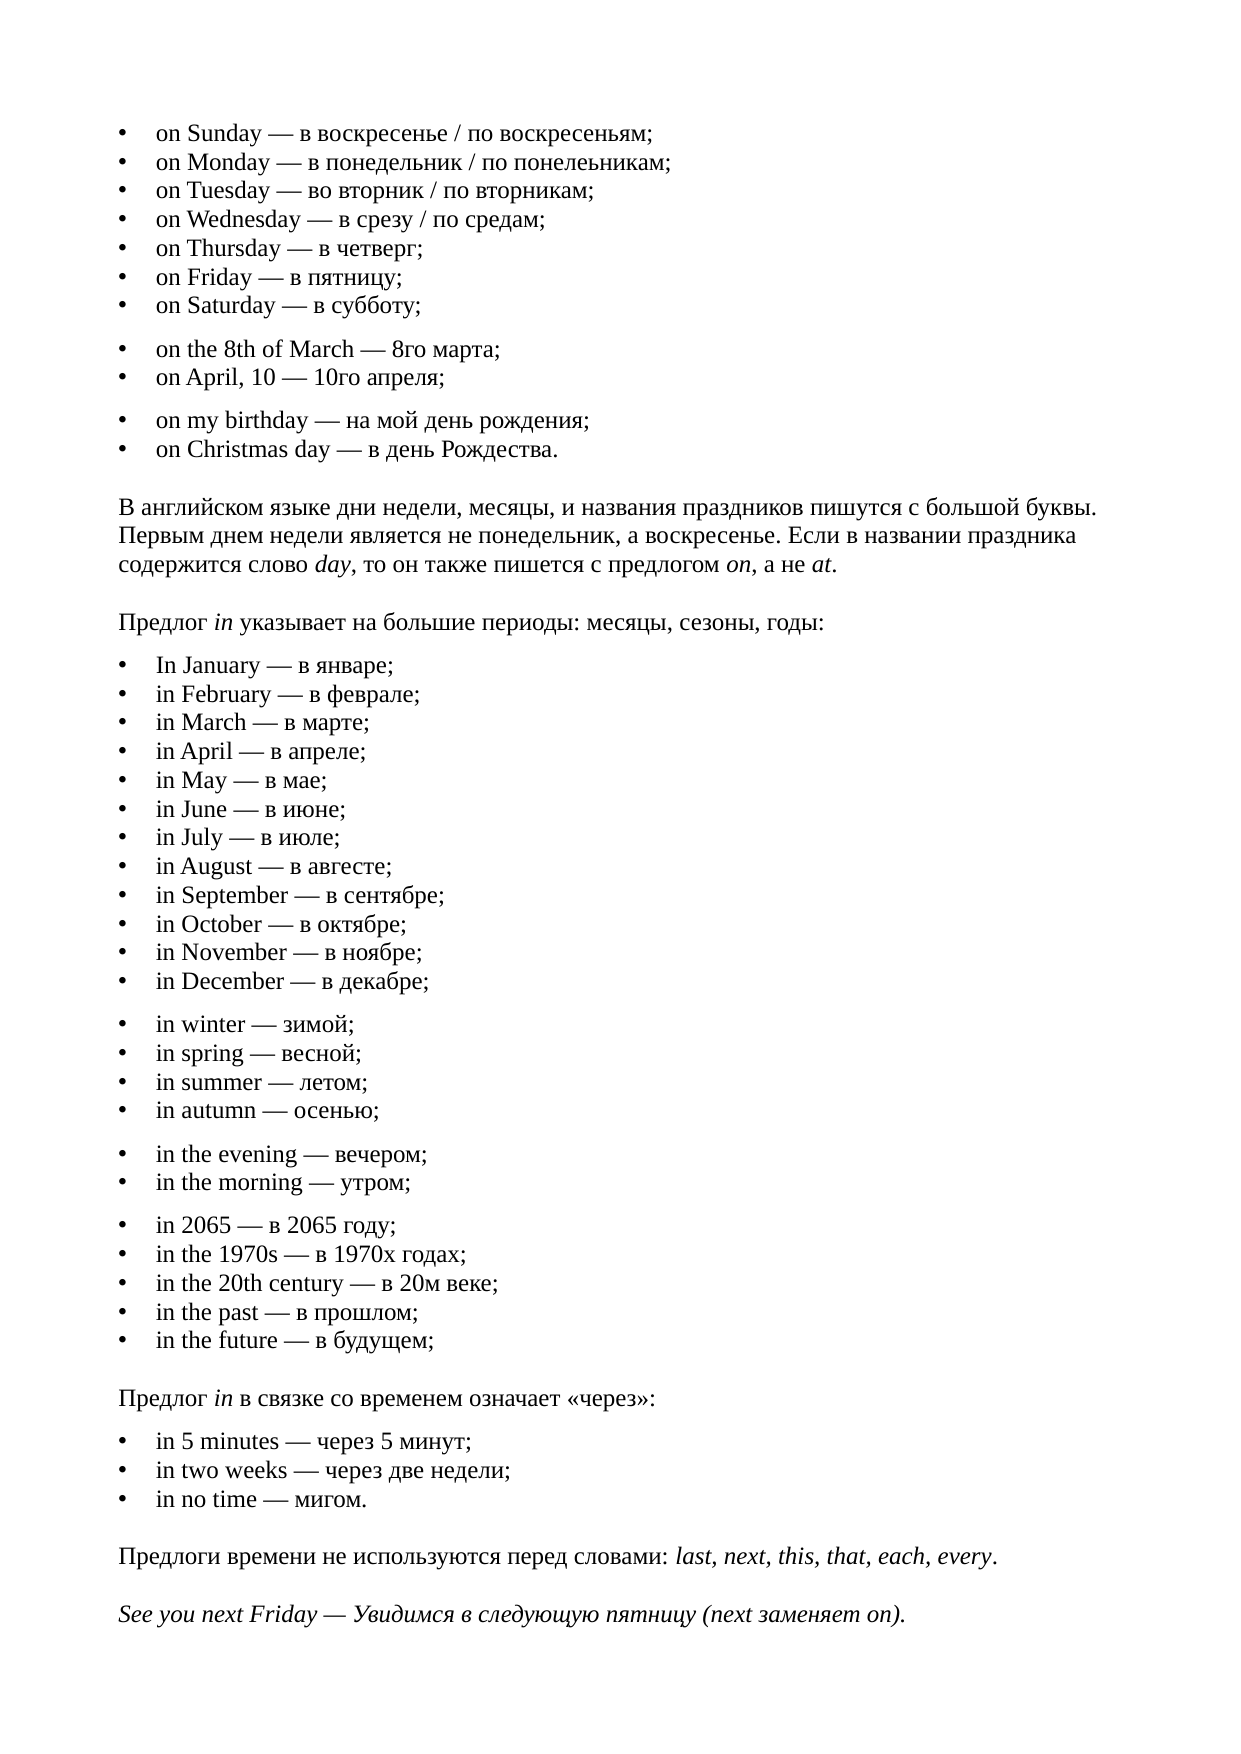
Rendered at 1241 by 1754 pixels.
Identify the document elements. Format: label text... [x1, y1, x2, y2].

list on the 8th of March — 8го марта; [118, 334, 1122, 362]
list in March — в марте; [118, 707, 1122, 736]
list in the evening — вечером; [118, 1139, 1122, 1167]
list on Thursday — в четверг; [118, 233, 1122, 262]
list in the morning — утром; [118, 1167, 1122, 1196]
list in the future — в будущем; [118, 1326, 1122, 1354]
list in winter — зимой; [118, 1009, 1122, 1038]
list in 5 minutes — через 5 минут; [118, 1426, 1122, 1455]
list on Tuesday — во вторник / по вторникам; [118, 176, 1122, 204]
list on Friday — в пятницу; [118, 262, 1122, 291]
list in April — в апреле; [118, 736, 1122, 765]
list in summer — летом; [118, 1067, 1122, 1096]
text Предлог in указывает на большие периоды: месяцы, сезоны, годы: [118, 607, 1122, 636]
list in October — в октябре; [118, 909, 1122, 937]
list on April, 10 — 10го апреля; [118, 362, 1122, 391]
list in no time — мигом. [118, 1484, 1122, 1512]
list in September — в сентябре; [118, 880, 1122, 909]
list in June — в июне; [118, 794, 1122, 822]
list in the past — в прошлом; [118, 1297, 1122, 1326]
list on Sunday — в воскресенье / по воскресеньям; [118, 118, 1122, 147]
list in two weeks — через две недели; [118, 1455, 1122, 1484]
list on Saturday — в субботу; [118, 291, 1122, 319]
list in autumn — осенью; [118, 1096, 1122, 1124]
text See you next Friday — Увидимся в следующую пятницу (next заменяет on). [118, 1599, 1122, 1627]
list on Monday — в понедельник / по понелеьникам; [118, 147, 1122, 176]
text В английском языке дни недели, месяцы, и названия праздников пишутся с большой буквы. [118, 492, 1122, 521]
list in November — в ноябре; [118, 937, 1122, 966]
list in July — в июле; [118, 822, 1122, 851]
list in August — в авгесте; [118, 851, 1122, 880]
text Первым днем недели является не понедельник, а воскресенье. Если в названии праздника содержится слово day, то он также пишется с предлогом on, а не at. [118, 521, 1122, 578]
list in the 1970s — в 1970х годах; [118, 1239, 1122, 1268]
list in May — в мае; [118, 765, 1122, 794]
text Предлоги времени не используются перед словами: last, next, this, that, each, every. [118, 1541, 1122, 1570]
list in 2065 — в 2065 году; [118, 1211, 1122, 1239]
list on Christmas day — в день Рождества. [118, 434, 1122, 463]
list in spring — весной; [118, 1038, 1122, 1067]
list in December — в декабре; [118, 966, 1122, 995]
text Предлог in в связке со временем означает «через»: [118, 1383, 1122, 1412]
list in February — в феврале; [118, 679, 1122, 707]
list In January — в январе; [118, 650, 1122, 679]
list on my birthday — на мой день рождения; [118, 406, 1122, 434]
list on Wednesday — в срезу / по средам; [118, 204, 1122, 233]
list in the 20th century — в 20м веке; [118, 1268, 1122, 1297]
